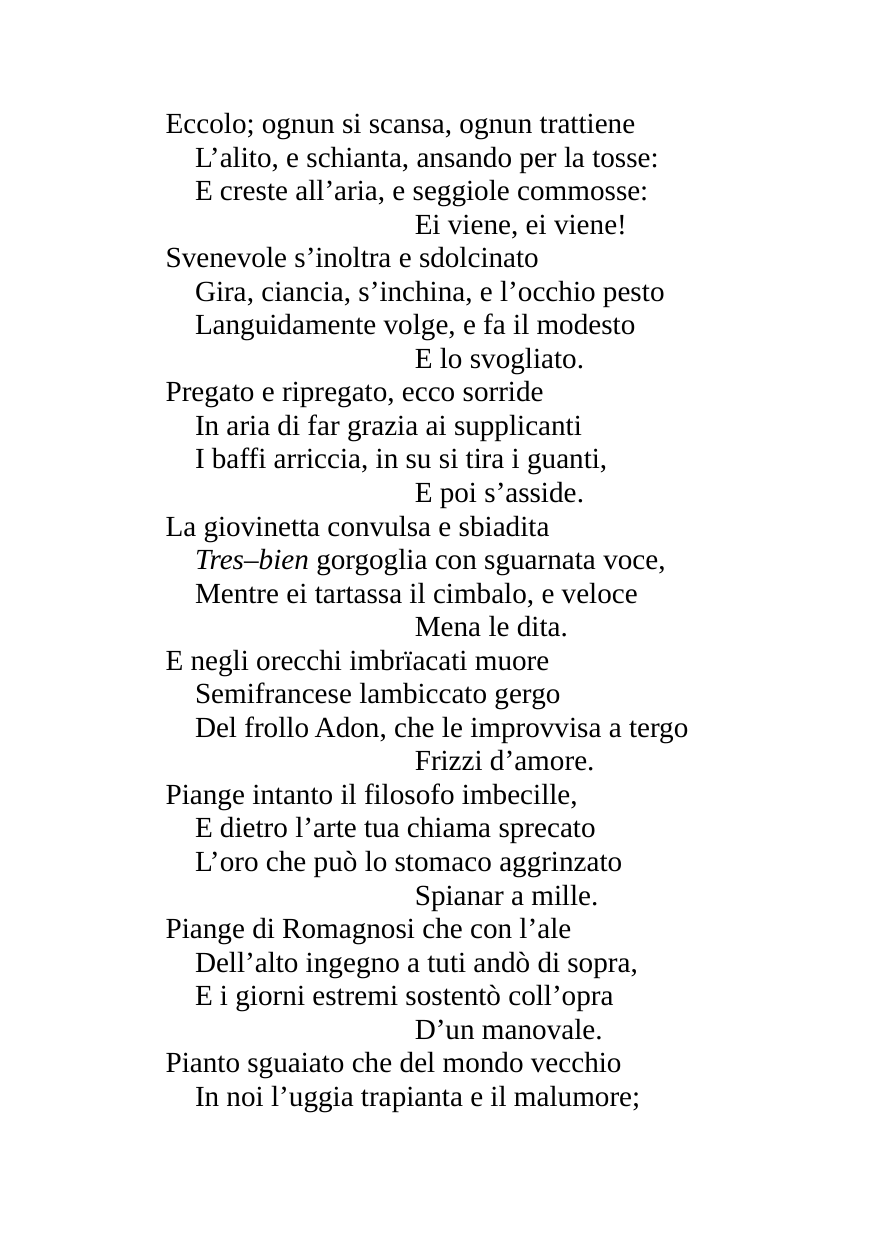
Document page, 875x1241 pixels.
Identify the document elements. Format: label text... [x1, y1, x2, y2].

text Piange di Romagnosi che con l’ale Dell’alto ingegno a tuti andò di sopra, E i giorni estremi sostentò coll’opra D’un manovale. [165, 911, 768, 1045]
text La giovinetta convulsa e sbiadita Tres–bien gorgoglia con sguarnata voce, Mentre ei tartassa il cimbalo, e veloce Mena le dita. [165, 509, 768, 643]
text Pianto sguaiato che del mondo vecchio In noi l’uggia trapianta e il malumore; [165, 1045, 768, 1112]
text Svenevole s’inoltra e sdolcinato Gira, ciancia, s’inchina, e l’occhio pesto Languidamente volge, e fa il modesto E lo svogliato. [165, 240, 768, 374]
text Eccolo; ognun si scansa, ognun trattiene L’alito, e schianta, ansando per la tosse: E creste all’aria, e seggiole commosse: Ei viene, ei viene! [165, 106, 768, 240]
text Piange intanto il filosofo imbecille, E dietro l’arte tua chiama sprecato L’oro che può lo stomaco aggrinzato Spianar a mille. [165, 777, 768, 911]
text Pregato e ripregato, ecco sorride In aria di far grazia ai supplicanti I baffi arriccia, in su si tira i guanti, E poi s’asside. [165, 374, 768, 509]
text E negli orecchi imbrïacati muore Semifrancese lambiccato gergo Del frollo Adon, che le improvvisa a tergo Frizzi d’amore. [165, 643, 768, 777]
